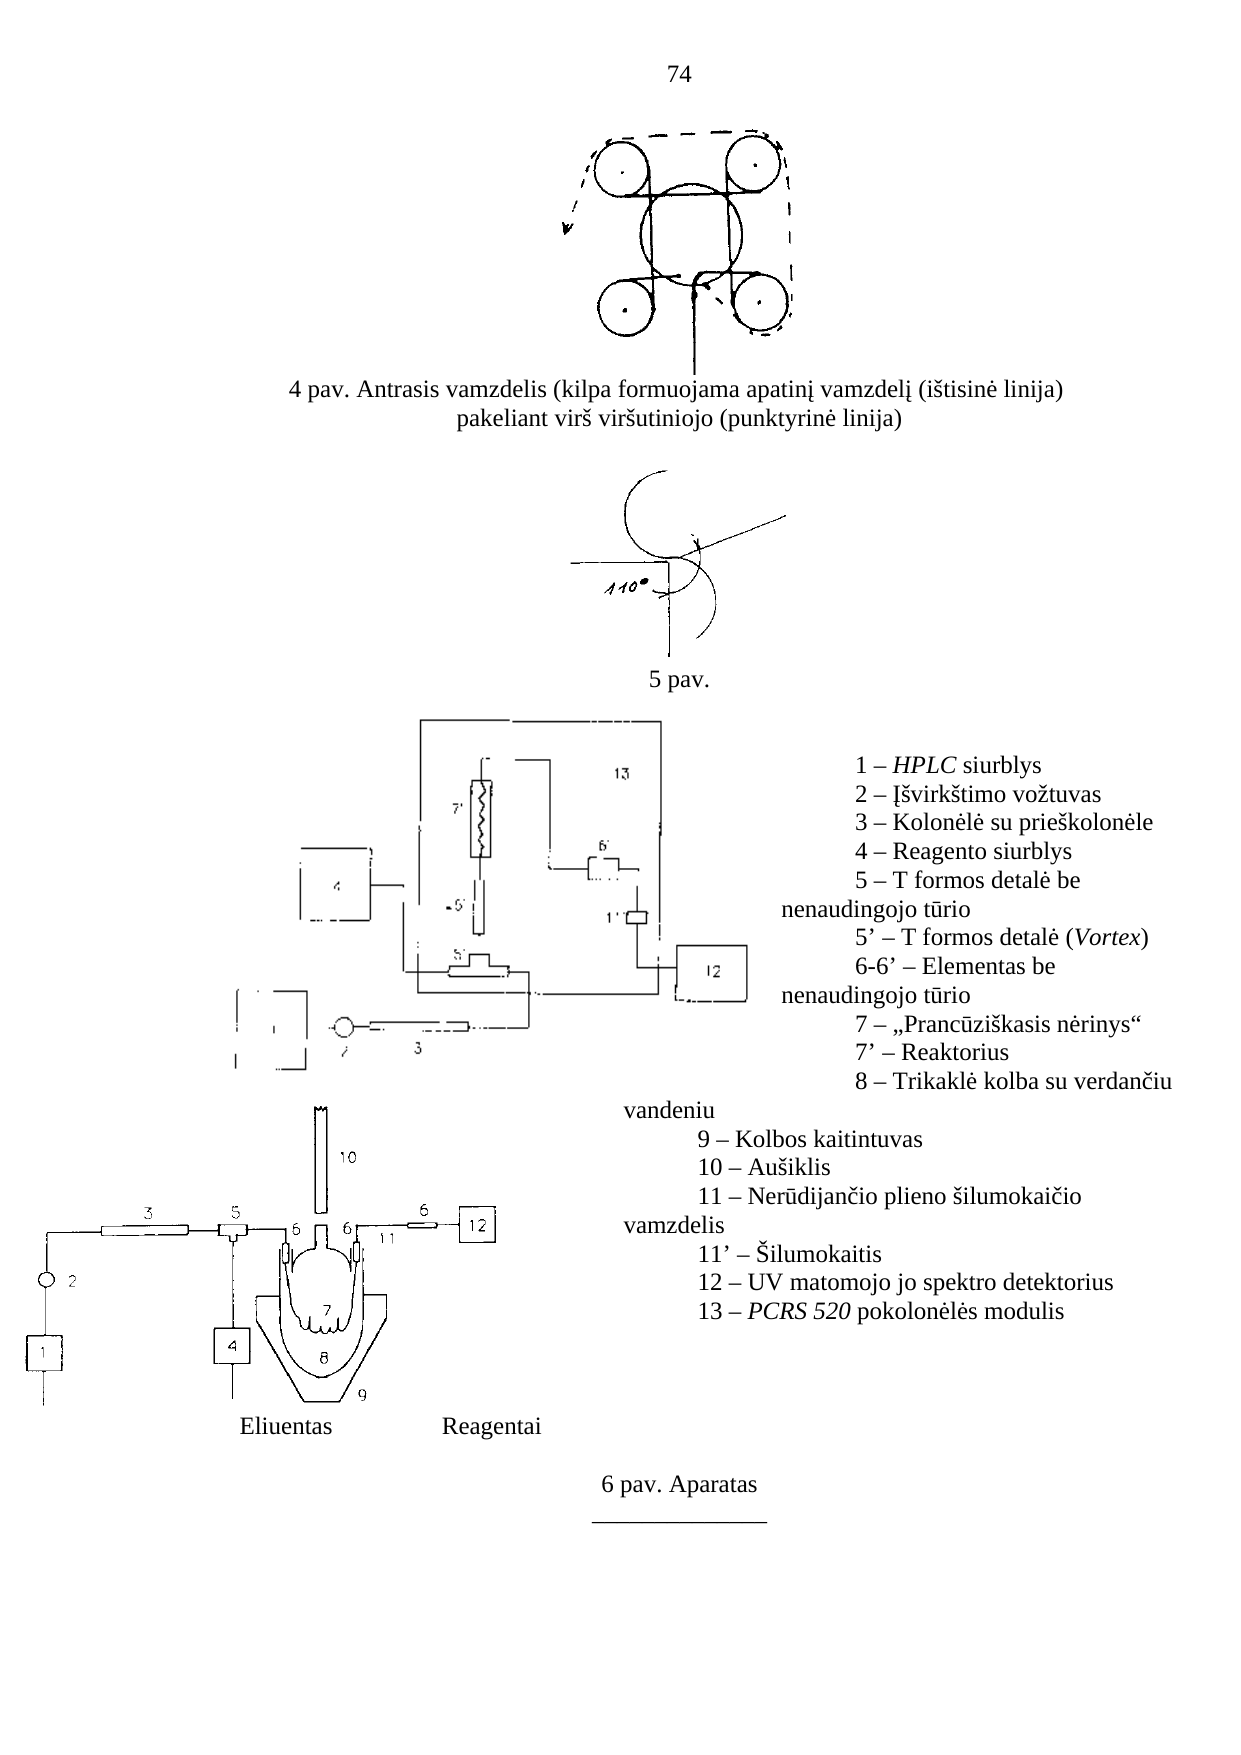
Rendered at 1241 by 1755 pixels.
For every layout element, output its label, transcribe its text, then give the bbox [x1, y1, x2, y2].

text 2 – Įšvirkštimo vožtuvas [781, 779, 1181, 807]
text 12 – UV matomojo jo spektro detektorius [576, 1267, 1181, 1296]
text 5 pav. [177, 664, 1181, 692]
text 11 – Nerūdijančio plieno šilumokaičio vamzdelis [576, 1181, 1181, 1239]
text 9 – Kolbos kaitintuvas [576, 1124, 1181, 1152]
text Eliuentas Reagentai [165, 1411, 1181, 1440]
text 8 – Trikaklė kolba su verdančiu vandeniu [177, 1066, 1181, 1124]
text 3 – Kolonėlė su prieškolonėle [781, 807, 1181, 836]
text 7’ – Reaktorius [781, 1037, 1181, 1066]
text 11’ – Šilumokaitis [576, 1239, 1181, 1267]
text ______________ [177, 1497, 1181, 1526]
text 7 – „Prancūziškasis nėrinys“ [781, 1009, 1181, 1037]
text 5’ – T formos detalė (Vortex) [781, 922, 1181, 951]
text 10 – Aušiklis [576, 1152, 1181, 1181]
text pakeliant virš viršutiniojo (punktyrinė linija) [177, 403, 1181, 432]
text 4 pav. Antrasis vamzdelis (kilpa formuojama apatinį vamzdelį (ištisinė linija) [177, 374, 1181, 403]
text 6 pav. Aparatas [177, 1469, 1181, 1497]
text 6-6’ – Elementas be nenaudingojo tūrio [781, 951, 1181, 1009]
text 4 – Reagento siurblys [781, 836, 1181, 865]
text 13 – PCRS 520 pokolonėlės modulis [576, 1296, 1181, 1325]
text 1 – HPLC siurblys [781, 750, 1181, 779]
text 5 – T formos detalė be nenaudingojo tūrio [781, 865, 1181, 922]
